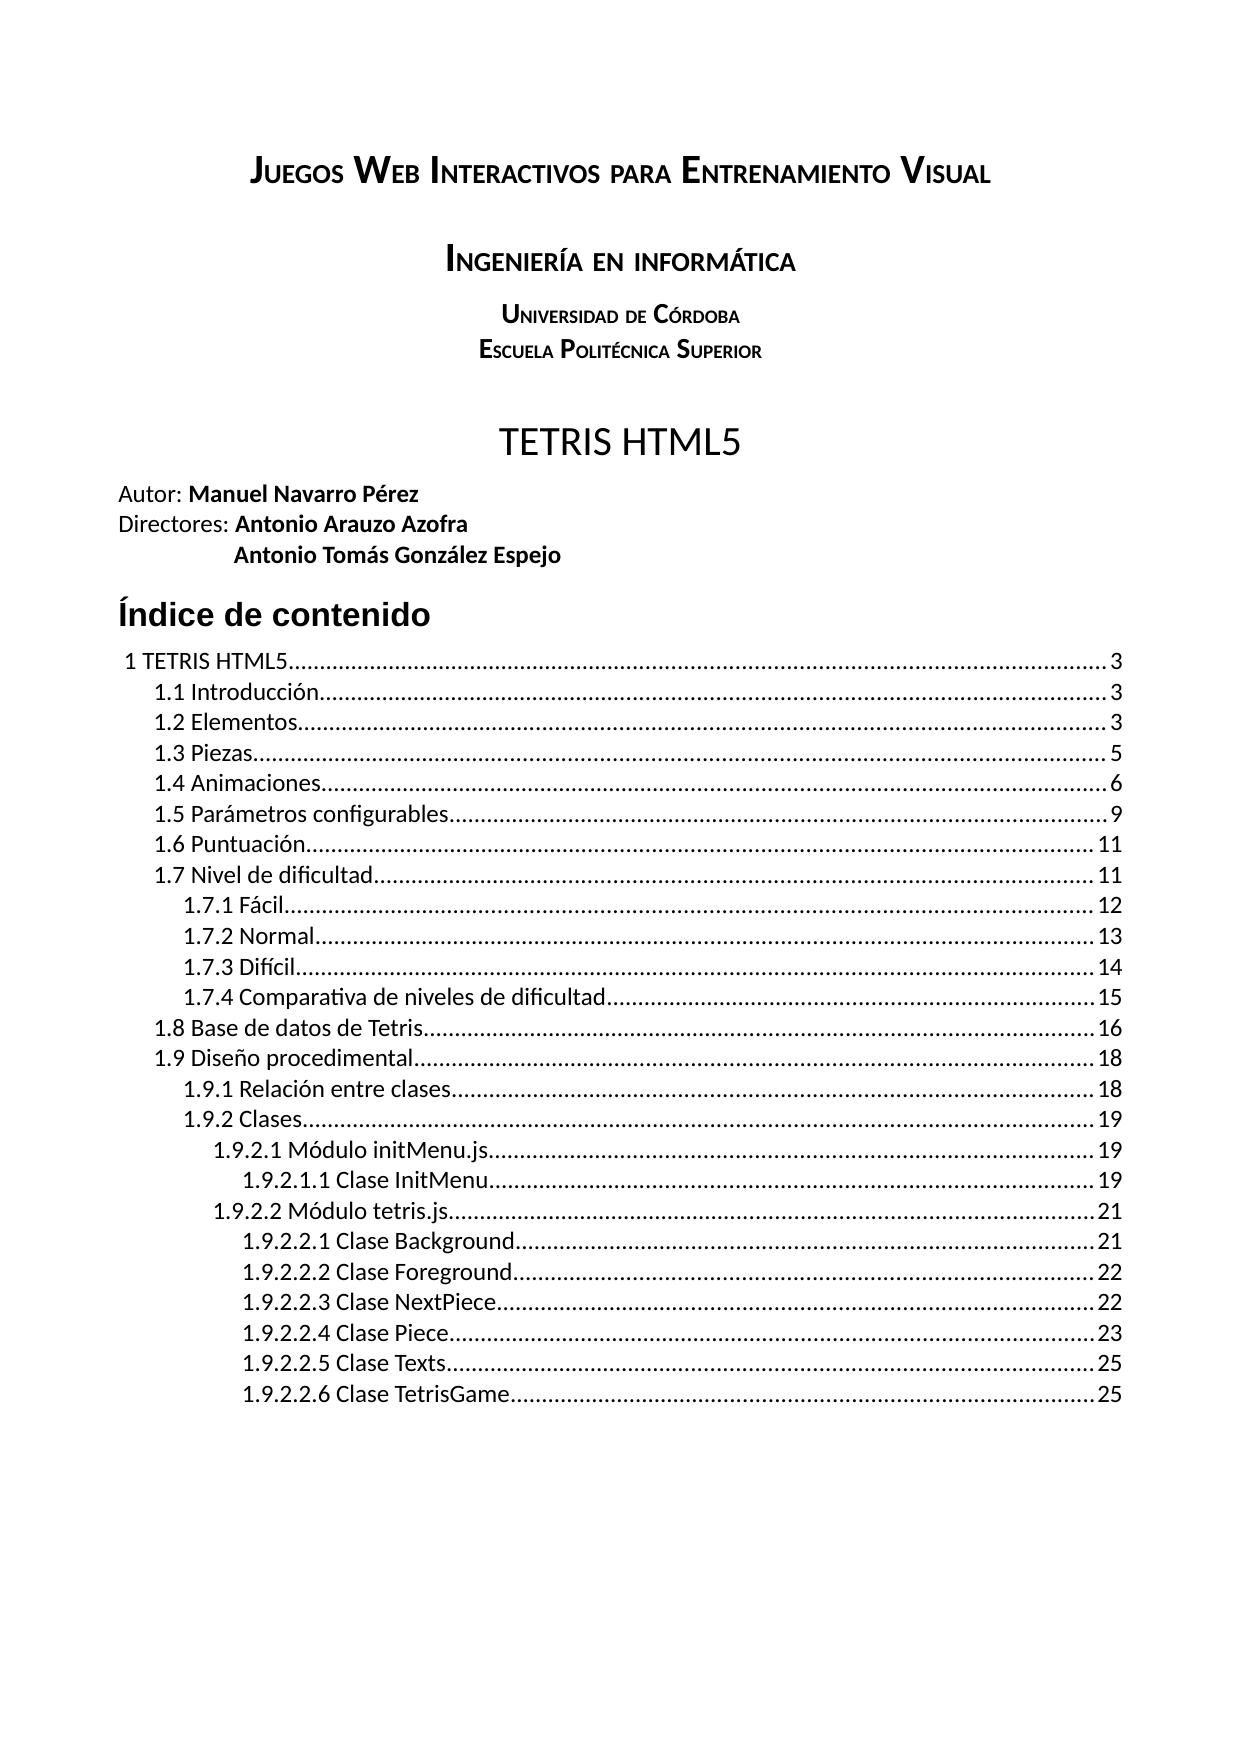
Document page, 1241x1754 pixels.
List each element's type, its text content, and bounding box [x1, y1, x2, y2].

text 1.1 Introducción 3 [148, 676, 1122, 707]
subtitle Índice de contenido [118, 594, 1122, 633]
text 1.4 Animaciones 6 [148, 768, 1122, 798]
text 1.2 Elementos 3 [148, 707, 1122, 737]
text 1.9.2.2.6 Clase TetrisGame 25 [236, 1378, 1122, 1408]
text 1.8 Base de datos de Tetris 16 [148, 1012, 1122, 1042]
text 1 TETRIS HTML5 3 [118, 646, 1122, 676]
text Escuela Politécnica Superior [118, 330, 1122, 366]
text Juegos Web Interactivos para Entrenamiento Visual [118, 143, 1122, 194]
text 1.3 Piezas 5 [148, 737, 1122, 768]
text 1.7.3 Difícil 14 [177, 951, 1122, 981]
text 1.7.4 Comparativa de niveles de dificultad 15 [177, 981, 1122, 1012]
text 1.9.2.1 Módulo initMenu.js 19 [207, 1134, 1122, 1164]
text 1.9.2.2.5 Clase Texts 25 [236, 1347, 1122, 1378]
text TETRIS HTML5 [118, 415, 1122, 466]
text 1.9.2.2 Módulo tetris.js 21 [207, 1195, 1122, 1225]
text Universidad de Córdoba [118, 295, 1122, 330]
text 1.9.2.1.1 Clase InitMenu 19 [236, 1164, 1122, 1195]
text 1.9.2.2.3 Clase NextPiece 22 [236, 1286, 1122, 1317]
text 1.9.1 Relación entre clases 18 [177, 1073, 1122, 1103]
text Ingeniería en informática [118, 231, 1122, 282]
text 1.5 Parámetros configurables 9 [148, 798, 1122, 829]
text 1.7 Nivel de dificultad 11 [148, 859, 1122, 890]
text 1.9.2.2.4 Clase Piece 23 [236, 1317, 1122, 1347]
text 1.9.2.2.1 Clase Background 21 [236, 1225, 1122, 1256]
text 1.9.2 Clases 19 [177, 1103, 1122, 1134]
text 1.7.2 Normal 13 [177, 920, 1122, 951]
text Autor: Manuel Navarro Pérez [118, 478, 1122, 508]
text Antonio Tomás González Espejo [234, 539, 1122, 569]
text 1.9 Diseño procedimental 18 [148, 1042, 1122, 1073]
text 1.6 Puntuación 11 [148, 829, 1122, 859]
text 1.7.1 Fácil 12 [177, 890, 1122, 920]
text 1.9.2.2.2 Clase Foreground 22 [236, 1256, 1122, 1286]
text Directores: Antonio Arauzo Azofra [118, 508, 1122, 539]
